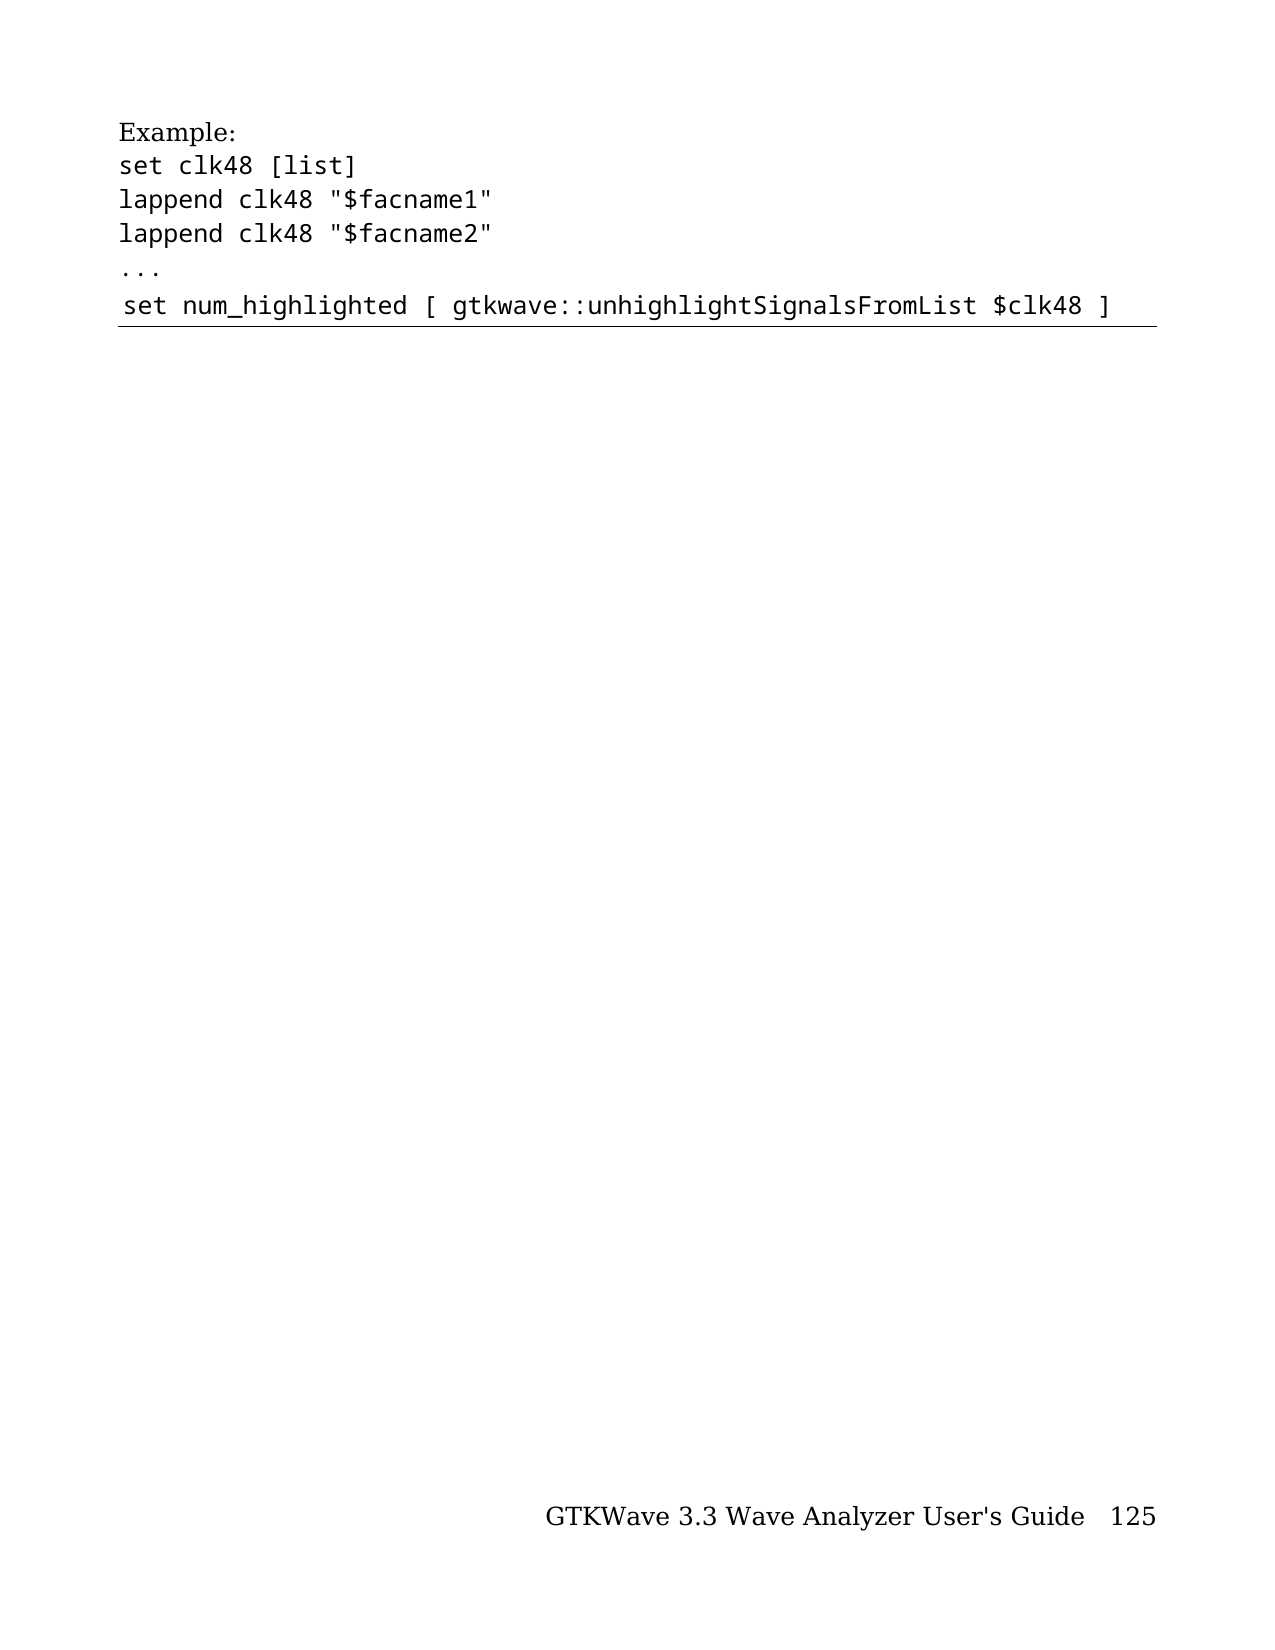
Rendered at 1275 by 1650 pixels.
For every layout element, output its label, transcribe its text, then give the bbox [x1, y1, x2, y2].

text lappend clk48 "$facname1" [118, 181, 1157, 215]
text ... [118, 249, 1157, 283]
text set clk48 [list] [118, 147, 1157, 181]
text lappend clk48 "$facname2" [118, 215, 1157, 249]
text Example: [118, 118, 1157, 147]
text set num_highlighted [ gtkwave::unhighlightSignalsFromList $clk48 ] [118, 283, 1157, 326]
